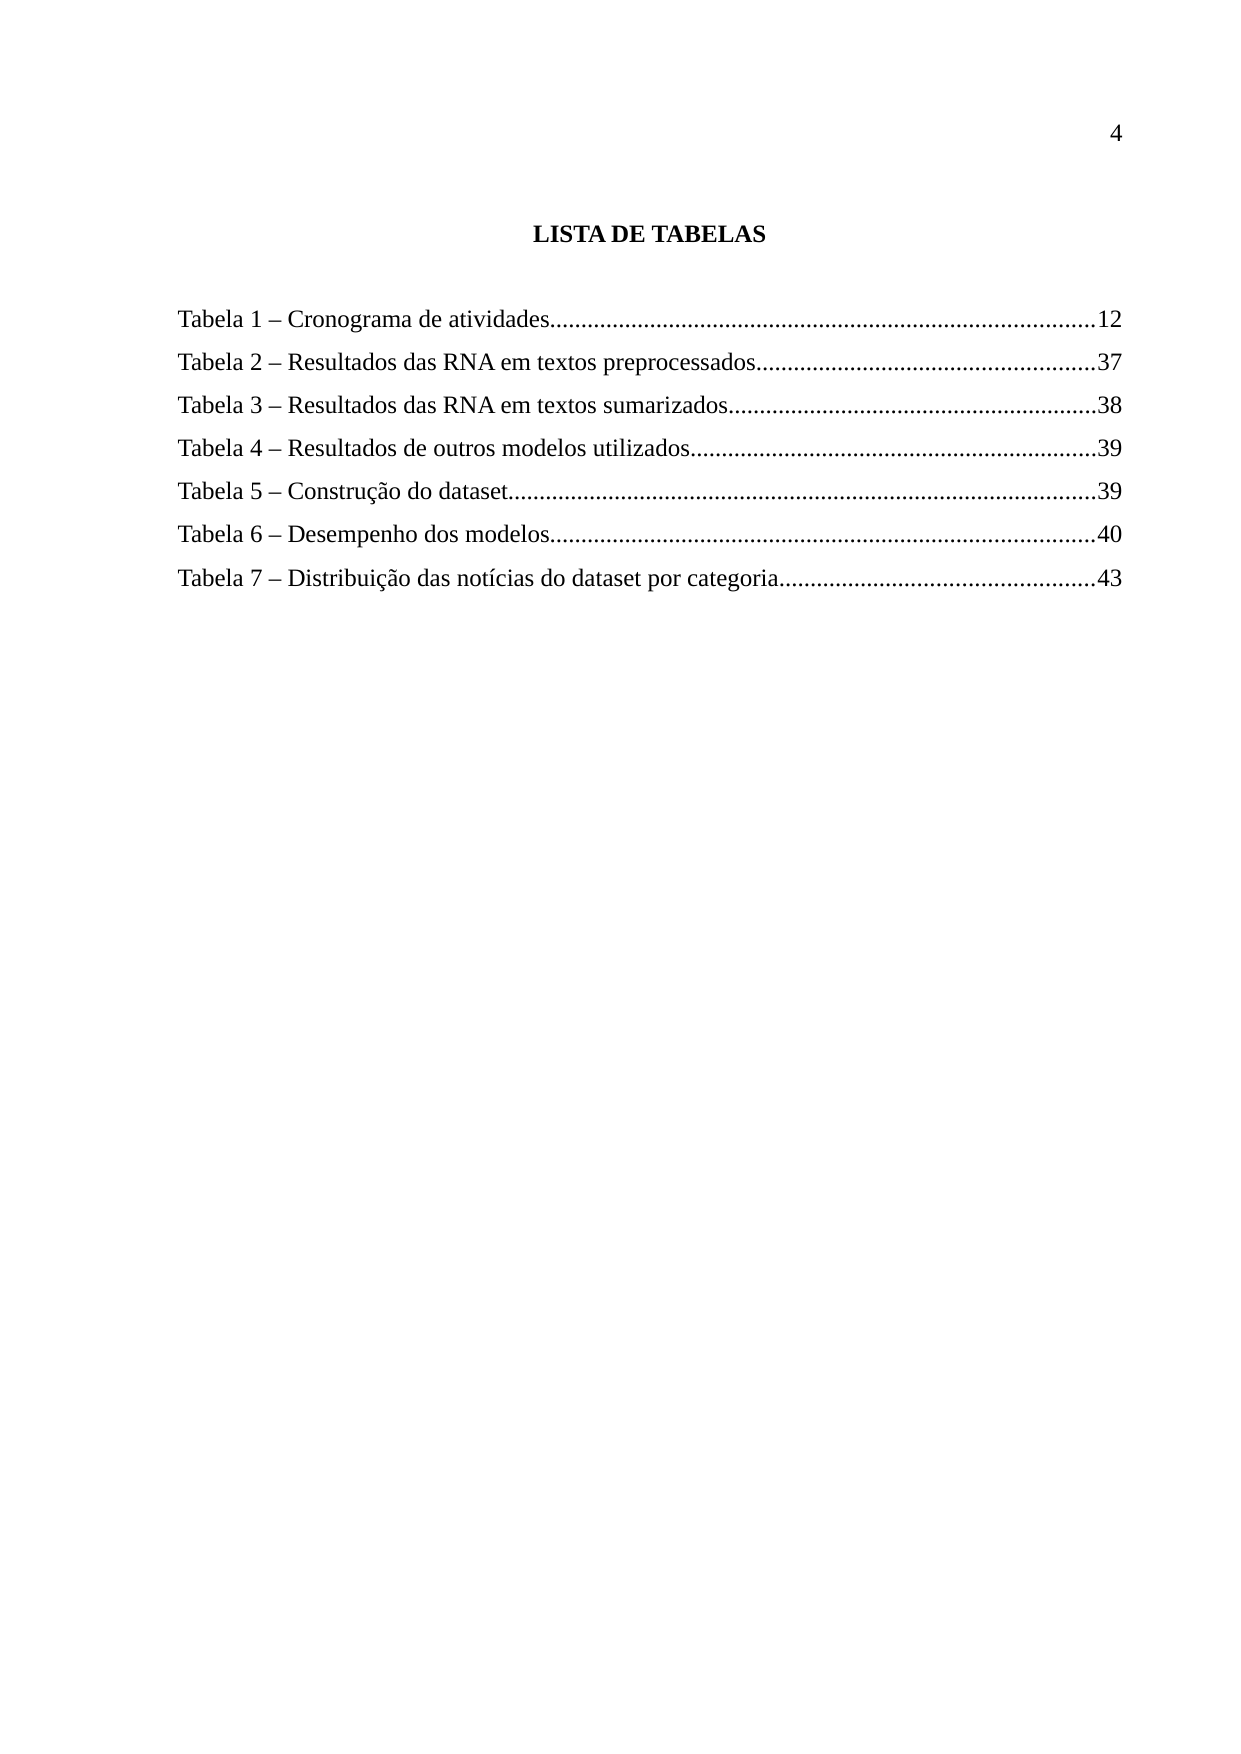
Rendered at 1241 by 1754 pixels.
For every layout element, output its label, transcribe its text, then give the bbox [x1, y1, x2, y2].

text Tabela 7 – Distribuição das notícias do dataset por categoria 43 [177, 563, 1122, 591]
text Tabela 6 – Desempenho dos modelos 40 [177, 519, 1122, 548]
text Tabela 1 – Cronograma de atividades 12 [177, 304, 1122, 333]
text Tabela 4 – Resultados de outros modelos utilizados 39 [177, 433, 1122, 462]
text Tabela 5 – Construção do dataset 39 [177, 476, 1122, 505]
text Tabela 3 – Resultados das RNA em textos sumarizados 38 [177, 390, 1122, 419]
text Tabela 2 – Resultados das RNA em textos preprocessados 37 [177, 347, 1122, 376]
subtitle LISTA DE TABELAS [177, 219, 1122, 248]
